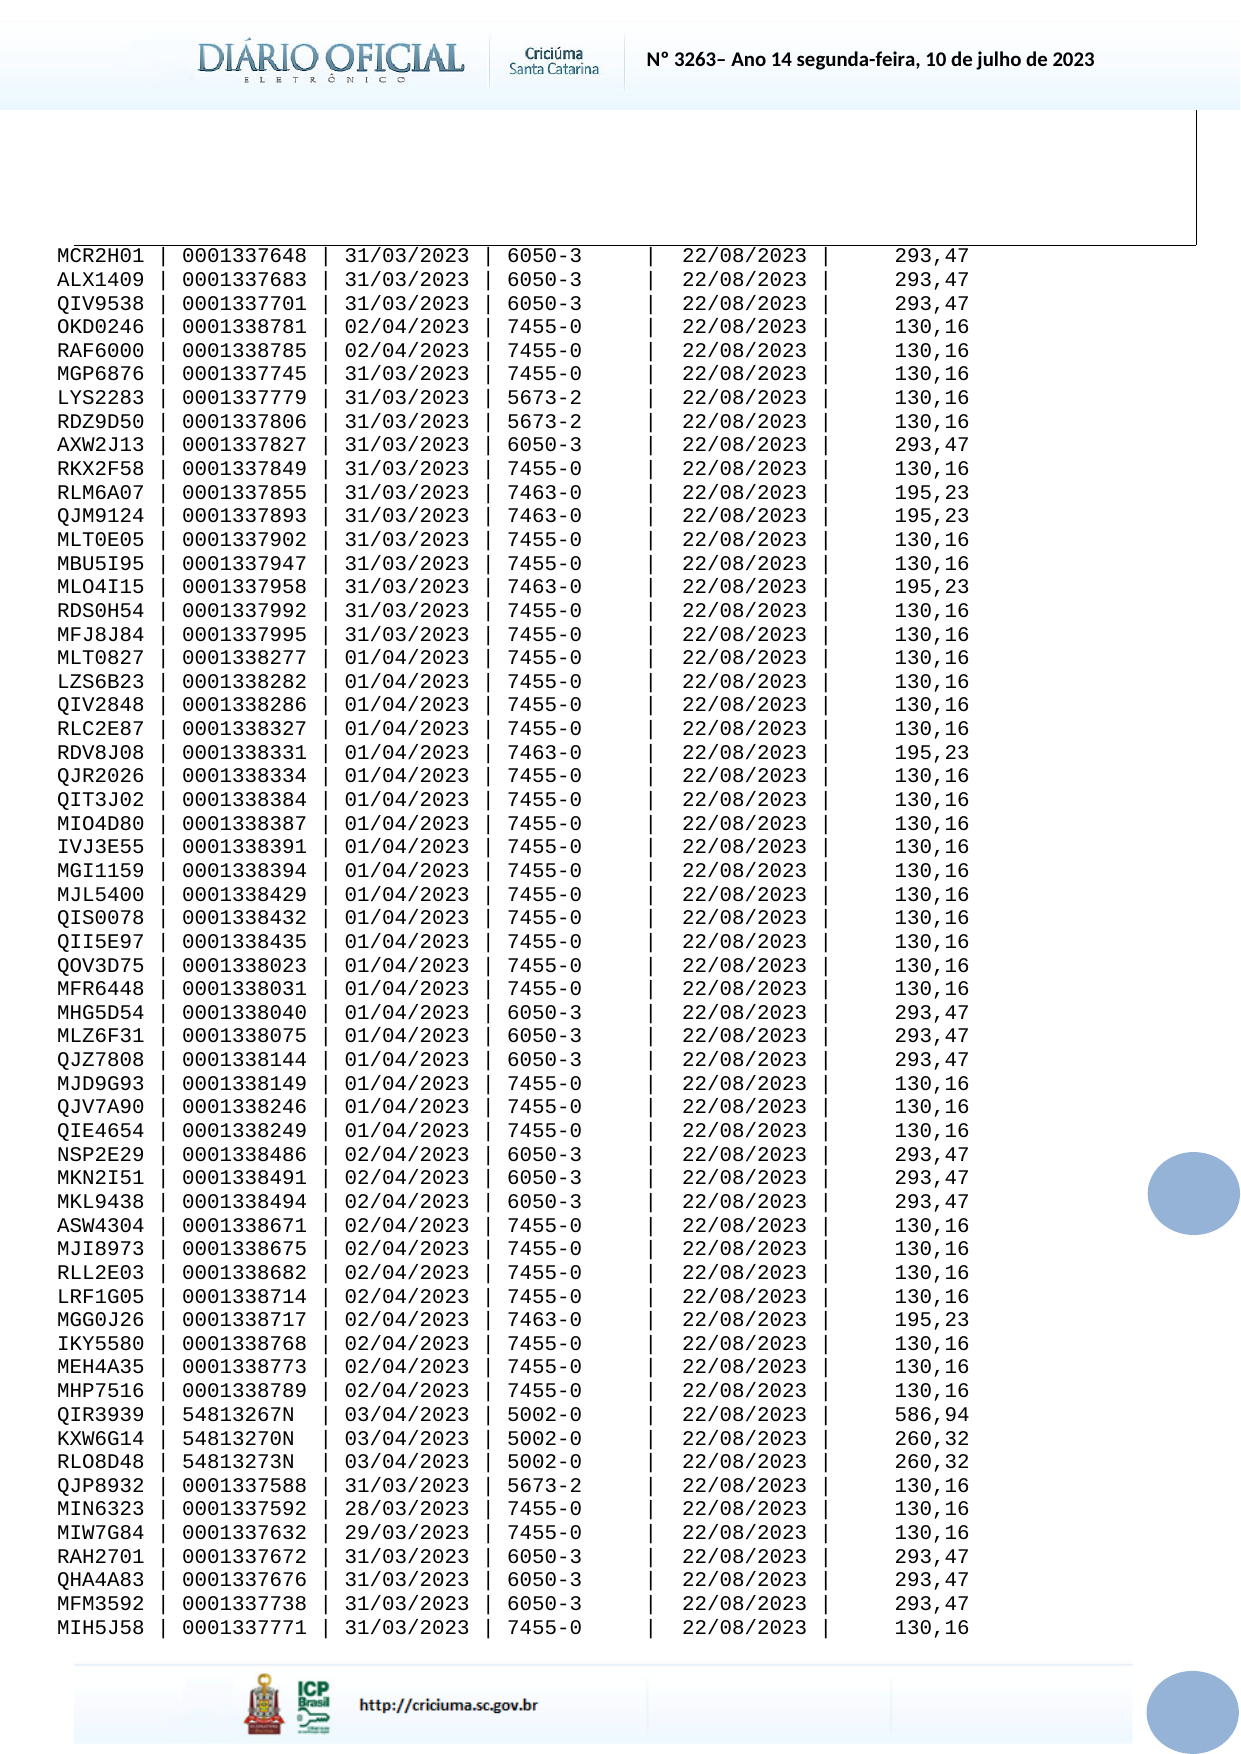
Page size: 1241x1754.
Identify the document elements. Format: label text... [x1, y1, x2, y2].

text MBU5I95 | 0001337947 | 31/03/2023 | 7455-0 | 22/08/2023 | 130,16 [44, 553, 1196, 576]
text OKD0246 | 0001338781 | 02/04/2023 | 7455-0 | 22/08/2023 | 130,16 [44, 316, 1196, 340]
text RLO8D48 | 54813273N | 03/04/2023 | 5002-0 | 22/08/2023 | 260,32 [44, 1451, 1196, 1475]
text MKN2I51 | 0001338491 | 02/04/2023 | 6050-3 | 22/08/2023 | 293,47 [44, 1167, 1157, 1191]
text QIT3J02 | 0001338384 | 01/04/2023 | 7455-0 | 22/08/2023 | 130,16 [44, 789, 1196, 813]
text RLC2E87 | 0001338327 | 01/04/2023 | 7455-0 | 22/08/2023 | 130,16 [44, 718, 1196, 742]
text MFR6448 | 0001338031 | 01/04/2023 | 7455-0 | 22/08/2023 | 130,16 [44, 978, 1196, 1002]
text MLT0827 | 0001338277 | 01/04/2023 | 7455-0 | 22/08/2023 | 130,16 [44, 647, 1196, 671]
text QJR2026 | 0001338334 | 01/04/2023 | 7455-0 | 22/08/2023 | 130,16 [44, 765, 1196, 789]
text ALX1409 | 0001337683 | 31/03/2023 | 6050-3 | 22/08/2023 | 293,47 [44, 269, 1196, 292]
text RDV8J08 | 0001338331 | 01/04/2023 | 7463-0 | 22/08/2023 | 195,23 [44, 742, 1196, 765]
text MIN6323 | 0001337592 | 28/03/2023 | 7455-0 | 22/08/2023 | 130,16 [44, 1498, 1196, 1522]
text AXW2J13 | 0001337827 | 31/03/2023 | 6050-3 | 22/08/2023 | 293,47 [44, 434, 1196, 458]
text ASW4304 | 0001338671 | 02/04/2023 | 7455-0 | 22/08/2023 | 130,16 [44, 1215, 1196, 1238]
text MLT0E05 | 0001337902 | 31/03/2023 | 7455-0 | 22/08/2023 | 130,16 [44, 529, 1196, 553]
text RLM6A07 | 0001337855 | 31/03/2023 | 7463-0 | 22/08/2023 | 195,23 [44, 482, 1196, 505]
text MJL5400 | 0001338429 | 01/04/2023 | 7455-0 | 22/08/2023 | 130,16 [44, 884, 1196, 907]
text QIS0078 | 0001338432 | 01/04/2023 | 7455-0 | 22/08/2023 | 130,16 [44, 907, 1196, 931]
text QIR3939 | 54813267N | 03/04/2023 | 5002-0 | 22/08/2023 | 586,94 [44, 1404, 1196, 1427]
text MFJ8J84 | 0001337995 | 31/03/2023 | 7455-0 | 22/08/2023 | 130,16 [44, 623, 1196, 647]
text QJV7A90 | 0001338246 | 01/04/2023 | 7455-0 | 22/08/2023 | 130,16 [44, 1096, 1196, 1120]
text QJZ7808 | 0001338144 | 01/04/2023 | 6050-3 | 22/08/2023 | 293,47 [44, 1049, 1196, 1073]
text IVJ3E55 | 0001338391 | 01/04/2023 | 7455-0 | 22/08/2023 | 130,16 [44, 836, 1196, 860]
text QJP8932 | 0001337588 | 31/03/2023 | 5673-2 | 22/08/2023 | 130,16 [44, 1475, 1196, 1498]
text QII5E97 | 0001338435 | 01/04/2023 | 7455-0 | 22/08/2023 | 130,16 [44, 931, 1196, 954]
text RAH2701 | 0001337672 | 31/03/2023 | 6050-3 | 22/08/2023 | 293,47 [44, 1546, 1196, 1569]
text MFM3592 | 0001337738 | 31/03/2023 | 6050-3 | 22/08/2023 | 293,47 [44, 1593, 1196, 1617]
text MIO4D80 | 0001338387 | 01/04/2023 | 7455-0 | 22/08/2023 | 130,16 [44, 813, 1196, 836]
text LRF1G05 | 0001338714 | 02/04/2023 | 7455-0 | 22/08/2023 | 130,16 [44, 1286, 1196, 1309]
text MCR2H01 | 0001337648 | 31/03/2023 | 6050-3 | 22/08/2023 | 293,47 [44, 245, 1196, 269]
text MGP6876 | 0001337745 | 31/03/2023 | 7455-0 | 22/08/2023 | 130,16 [44, 363, 1196, 387]
text IKY5580 | 0001338768 | 02/04/2023 | 7455-0 | 22/08/2023 | 130,16 [44, 1333, 1196, 1357]
text MHP7516 | 0001338789 | 02/04/2023 | 7455-0 | 22/08/2023 | 130,16 [44, 1380, 1196, 1404]
text RLL2E03 | 0001338682 | 02/04/2023 | 7455-0 | 22/08/2023 | 130,16 [44, 1262, 1196, 1286]
text QOV3D75 | 0001338023 | 01/04/2023 | 7455-0 | 22/08/2023 | 130,16 [44, 954, 1196, 978]
text NSP2E29 | 0001338486 | 02/04/2023 | 6050-3 | 22/08/2023 | 293,47 [44, 1144, 1196, 1167]
text MJD9G93 | 0001338149 | 01/04/2023 | 7455-0 | 22/08/2023 | 130,16 [44, 1073, 1196, 1096]
text RKX2F58 | 0001337849 | 31/03/2023 | 7455-0 | 22/08/2023 | 130,16 [44, 458, 1196, 482]
text QIV9538 | 0001337701 | 31/03/2023 | 6050-3 | 22/08/2023 | 293,47 [44, 292, 1196, 316]
text RDZ9D50 | 0001337806 | 31/03/2023 | 5673-2 | 22/08/2023 | 130,16 [44, 411, 1196, 434]
text MJI8973 | 0001338675 | 02/04/2023 | 7455-0 | 22/08/2023 | 130,16 [44, 1238, 1196, 1262]
text QIE4654 | 0001338249 | 01/04/2023 | 7455-0 | 22/08/2023 | 130,16 [44, 1120, 1196, 1144]
text MKL9438 | 0001338494 | 02/04/2023 | 6050-3 | 22/08/2023 | 293,47 [44, 1191, 1153, 1215]
text MGI1159 | 0001338394 | 01/04/2023 | 7455-0 | 22/08/2023 | 130,16 [44, 860, 1196, 884]
text MLZ6F31 | 0001338075 | 01/04/2023 | 6050-3 | 22/08/2023 | 293,47 [44, 1026, 1196, 1049]
text MGG0J26 | 0001338717 | 02/04/2023 | 7463-0 | 22/08/2023 | 195,23 [44, 1309, 1196, 1333]
text MIH5J58 | 0001337771 | 31/03/2023 | 7455-0 | 22/08/2023 | 130,16 [44, 1617, 1196, 1640]
text QHA4A83 | 0001337676 | 31/03/2023 | 6050-3 | 22/08/2023 | 293,47 [44, 1569, 1196, 1593]
text LYS2283 | 0001337779 | 31/03/2023 | 5673-2 | 22/08/2023 | 130,16 [44, 387, 1196, 411]
text MLO4I15 | 0001337958 | 31/03/2023 | 7463-0 | 22/08/2023 | 195,23 [44, 576, 1196, 600]
text KXW6G14 | 54813270N | 03/04/2023 | 5002-0 | 22/08/2023 | 260,32 [44, 1427, 1196, 1451]
text RAF6000 | 0001338785 | 02/04/2023 | 7455-0 | 22/08/2023 | 130,16 [44, 340, 1196, 363]
text RDS0H54 | 0001337992 | 31/03/2023 | 7455-0 | 22/08/2023 | 130,16 [44, 600, 1196, 623]
text MEH4A35 | 0001338773 | 02/04/2023 | 7455-0 | 22/08/2023 | 130,16 [44, 1357, 1196, 1380]
text QJM9124 | 0001337893 | 31/03/2023 | 7463-0 | 22/08/2023 | 195,23 [44, 505, 1196, 529]
text LZS6B23 | 0001338282 | 01/04/2023 | 7455-0 | 22/08/2023 | 130,16 [44, 671, 1196, 694]
text MHG5D54 | 0001338040 | 01/04/2023 | 6050-3 | 22/08/2023 | 293,47 [44, 1002, 1196, 1026]
text MIW7G84 | 0001337632 | 29/03/2023 | 7455-0 | 22/08/2023 | 130,16 [44, 1522, 1196, 1546]
text QIV2848 | 0001338286 | 01/04/2023 | 7455-0 | 22/08/2023 | 130,16 [44, 694, 1196, 718]
